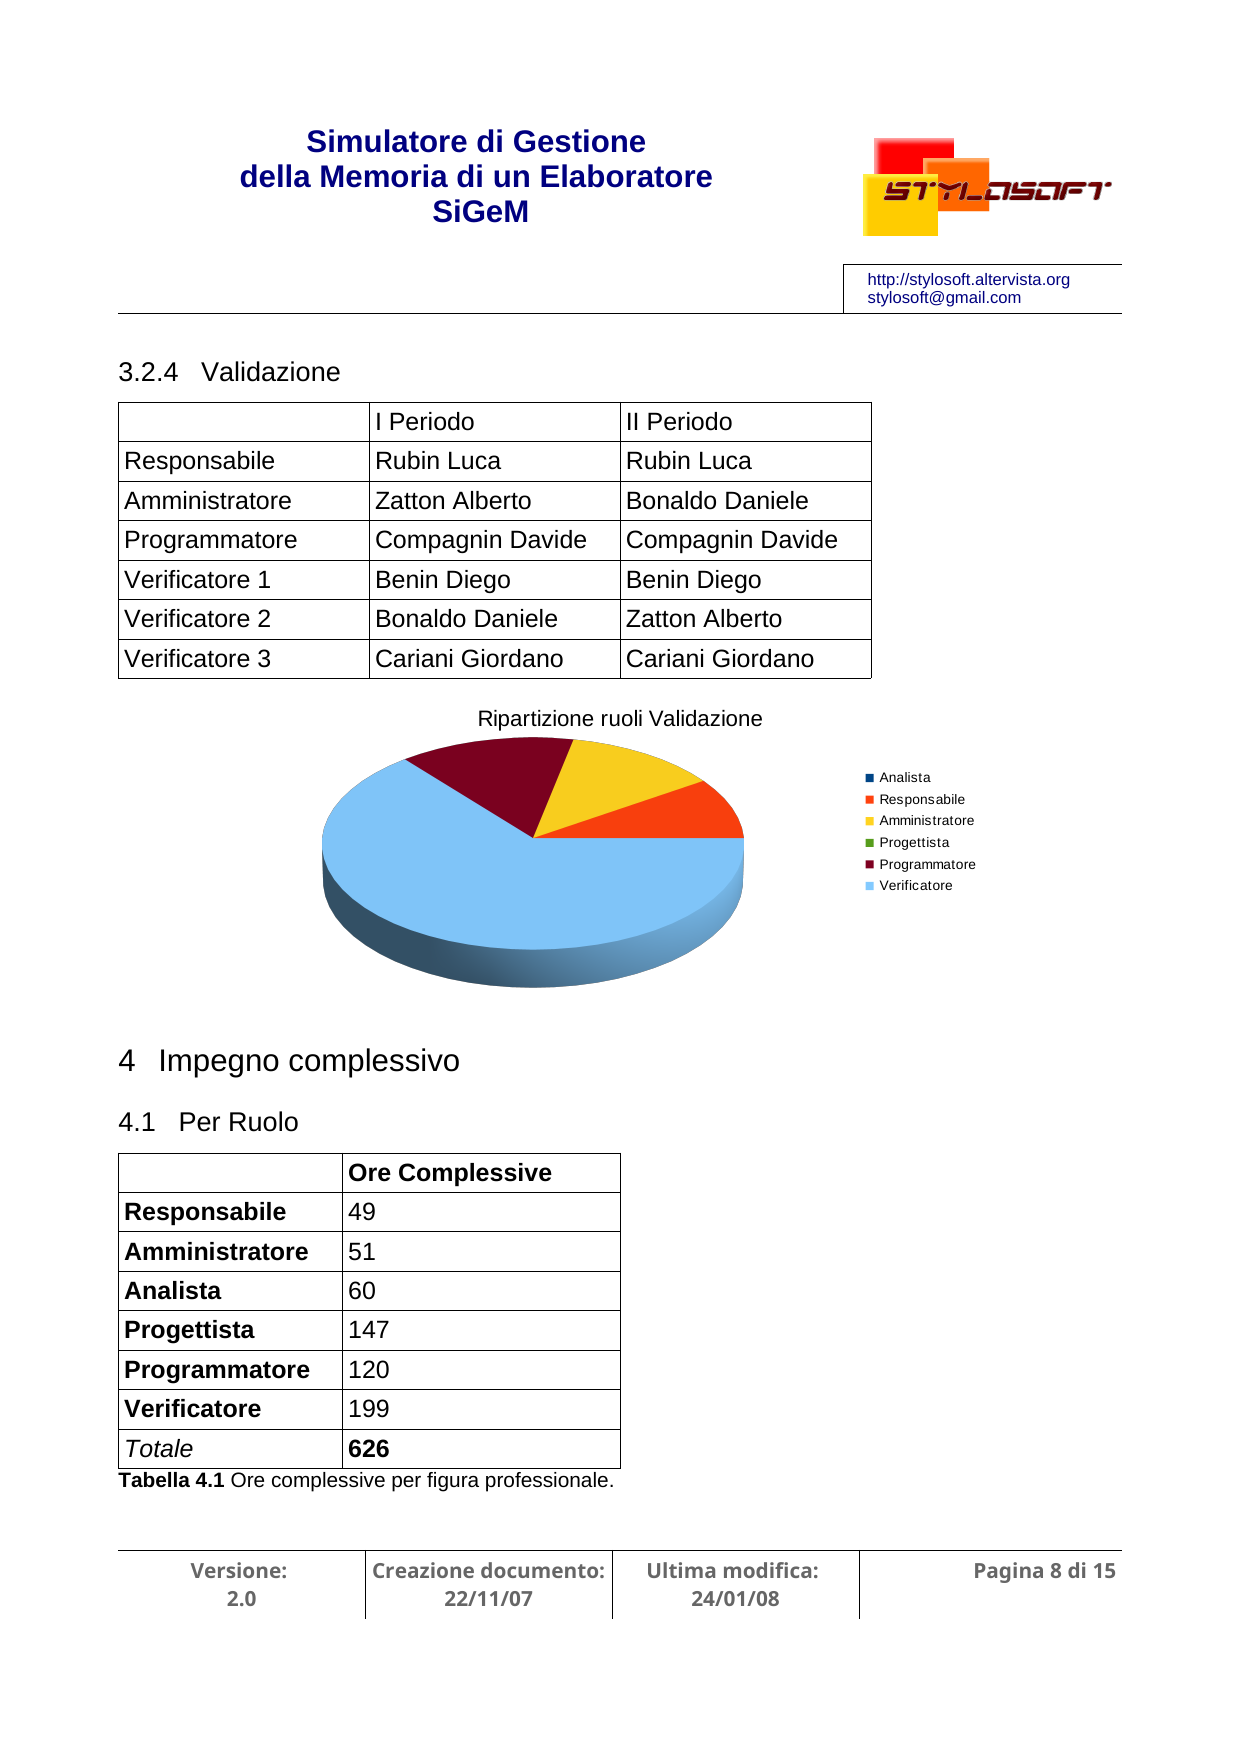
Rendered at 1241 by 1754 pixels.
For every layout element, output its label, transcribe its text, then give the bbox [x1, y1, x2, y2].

table_cell Bonaldo Daniele [370, 600, 620, 638]
text Tabella 4.1 Ore complessive per figura professionale. [118, 1468, 1122, 1492]
table_cell Benin Diego [370, 561, 620, 599]
table_header Ore Complessive [343, 1154, 620, 1192]
table_header I Periodo [370, 403, 620, 441]
table_cell Analista [119, 1272, 342, 1310]
picture [848, 123, 1117, 247]
table_cell Bonaldo Daniele [621, 482, 871, 520]
table_cell Rubin Luca [370, 442, 620, 481]
table_cell 51 [343, 1232, 620, 1271]
table_cell Benin Diego [621, 561, 871, 599]
table_cell Totale [119, 1430, 342, 1468]
table_cell Zatton Alberto [621, 600, 871, 638]
table_cell Responsabile [119, 442, 369, 481]
table_cell Programmatore [119, 1351, 342, 1389]
table_header II Periodo [621, 403, 871, 441]
table_cell Amministratore [119, 482, 369, 520]
table_cell Responsabile [119, 1193, 342, 1231]
table_cell Compagnin Davide [621, 521, 871, 559]
subtitle Per Ruolo [118, 1107, 1122, 1138]
table_cell 60 [343, 1272, 620, 1310]
table_cell 626 [343, 1430, 620, 1468]
table_cell 147 [343, 1311, 620, 1350]
table_cell Zatton Alberto [370, 482, 620, 520]
table_header [119, 1154, 342, 1192]
table_cell Cariani Giordano [621, 640, 871, 678]
table_header [119, 403, 369, 441]
table_cell Progettista [119, 1311, 342, 1350]
table_cell Verificatore 2 [119, 600, 369, 638]
table_cell Amministratore [119, 1232, 342, 1271]
table_cell 199 [343, 1390, 620, 1429]
table_cell Verificatore [119, 1390, 342, 1429]
table_cell Verificatore 3 [119, 640, 369, 678]
table_cell Compagnin Davide [370, 521, 620, 559]
table_cell 49 [343, 1193, 620, 1231]
table_cell Rubin Luca [621, 442, 871, 481]
table_cell Cariani Giordano [370, 640, 620, 678]
table_cell 120 [343, 1351, 620, 1389]
table_cell Programmatore [119, 521, 369, 559]
subtitle Impegno complessivo [118, 1043, 1122, 1078]
subtitle Validazione [118, 357, 1122, 387]
table_cell Verificatore 1 [119, 561, 369, 599]
